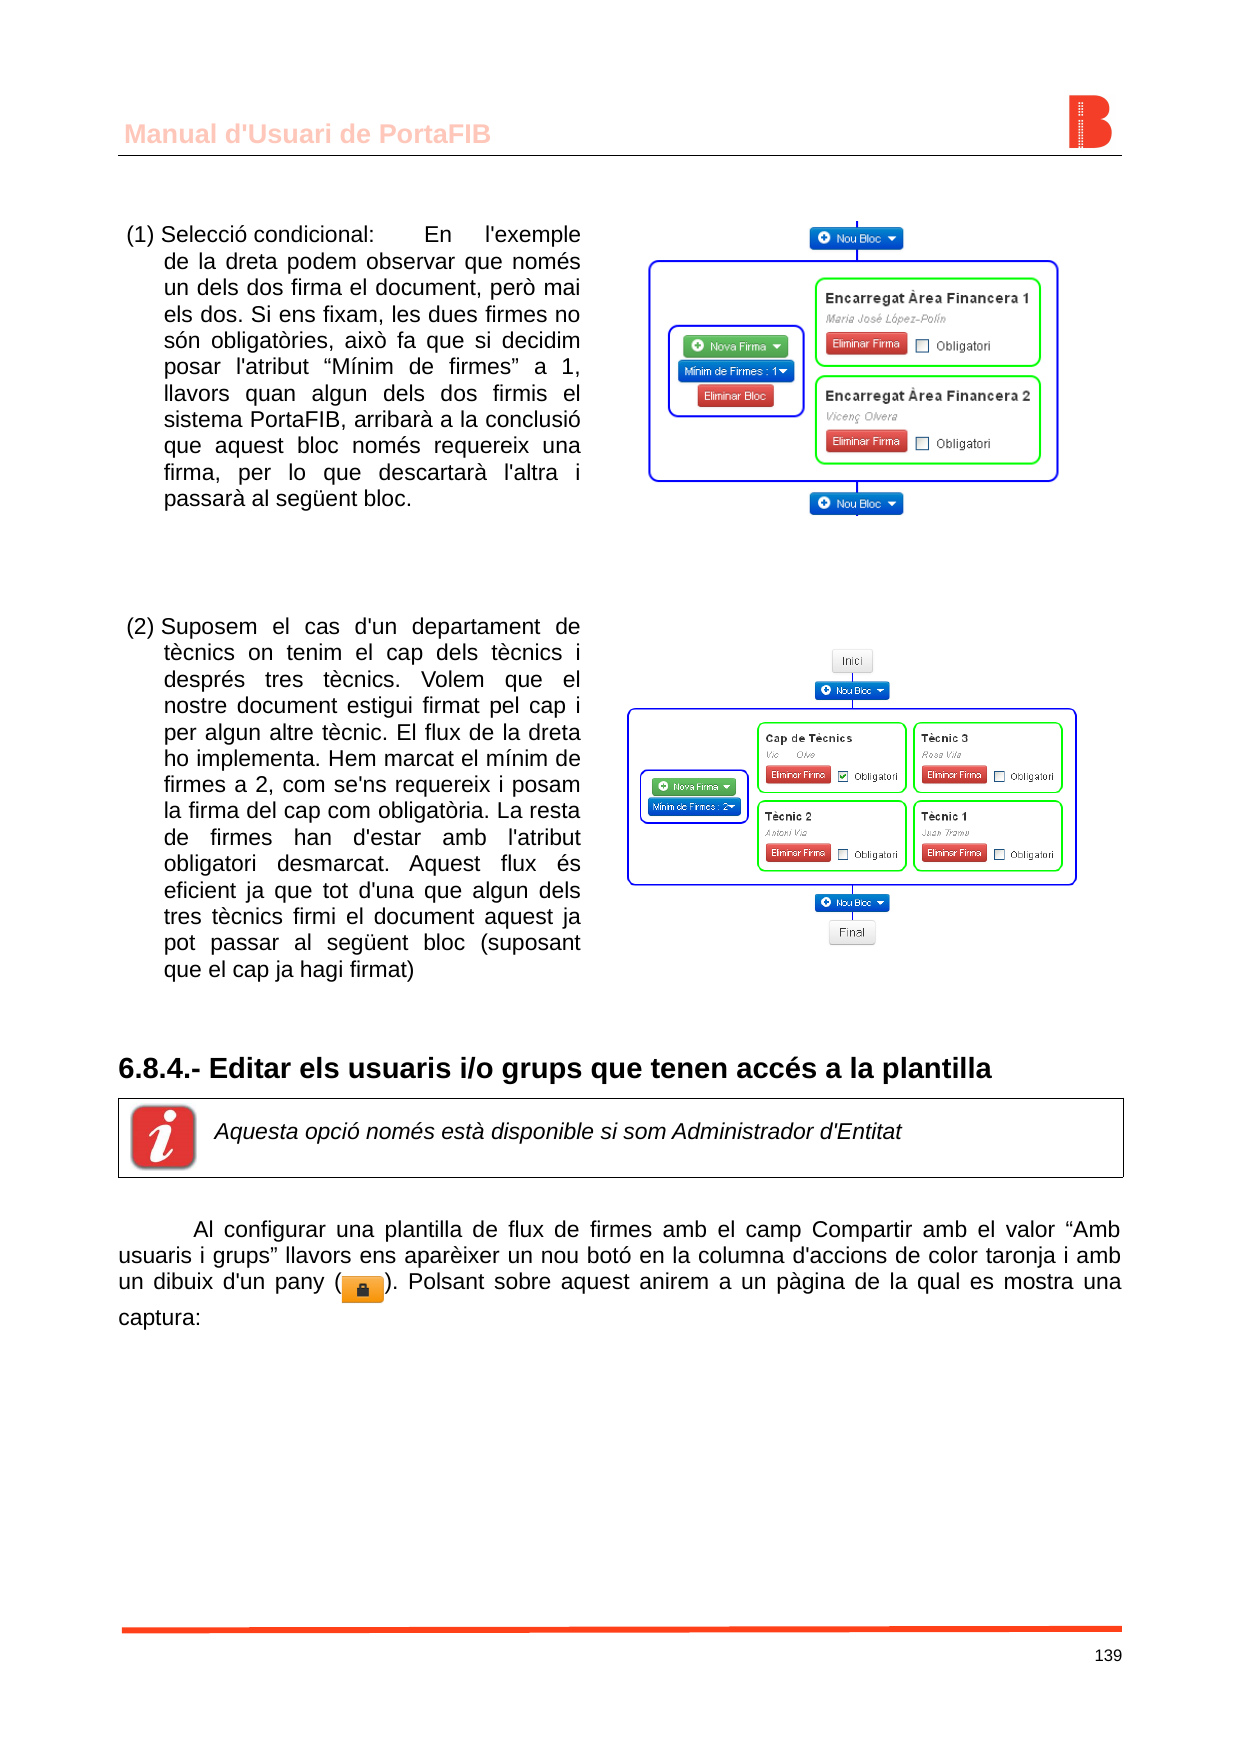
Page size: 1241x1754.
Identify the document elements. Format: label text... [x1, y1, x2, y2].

table_header [587, 216, 1122, 607]
subtitle Editar els usuaris i/o grups que tenen accés a la plantilla [118, 1052, 1122, 1085]
picture [341, 1275, 385, 1304]
picture [617, 640, 1092, 955]
table_header [119, 1099, 209, 1177]
table_cell Suposem el cas d'un departament de tècnics on tenim el cap dels tècnics i després tres tècnics. Volem que el nostre document estigui firmat pel cap i per algun altre tècnic. El flux de la dreta ho implementa. Hem marcat el mínim de firmes a 2, com se'ns requereix i posam la firma del cap com obligatòria. La resta de firmes han d'estar amb l'atribut obligatori desmarcat. Aquest flux és eficient ja que tot d'una que algun dels tres tècnics firmi el document aquest ja pot passar al següent bloc (suposant que el cap ja hagi firmat) [118, 607, 587, 1000]
table_cell [587, 607, 1122, 1000]
picture [129, 1103, 198, 1171]
picture [1063, 94, 1117, 150]
table_header Aquesta opció només està disponible si som Administrador d'Entitat [209, 1099, 1123, 1177]
table_header Selecció condicional: En l'exemple de la dreta podem observar que només un dels dos firma el document, però mai els dos. Si ens fixam, les dues firmes no són obligatòries, això fa que si decidim posar l'atribut “Mínim de firmes” a 1, llavors quan algun dels dos firmis el sistema PortaFIB, arribarà a la conclusió que aquest bloc només requereix una firma, per lo que descartarà l'altra i passarà al següent bloc. [118, 216, 587, 607]
picture [633, 221, 1075, 516]
text Al configurar una plantilla de flux de firmes amb el camp Compartir amb el valor “Amb usuaris i grups” llavors ens aparèixer un nou botó en la columna d'accions de color taronja i amb un dibuix d'un pany (). Polsant sobre aquest anirem a un pàgina de la qual es mostra una captura: [118, 1216, 1122, 1330]
